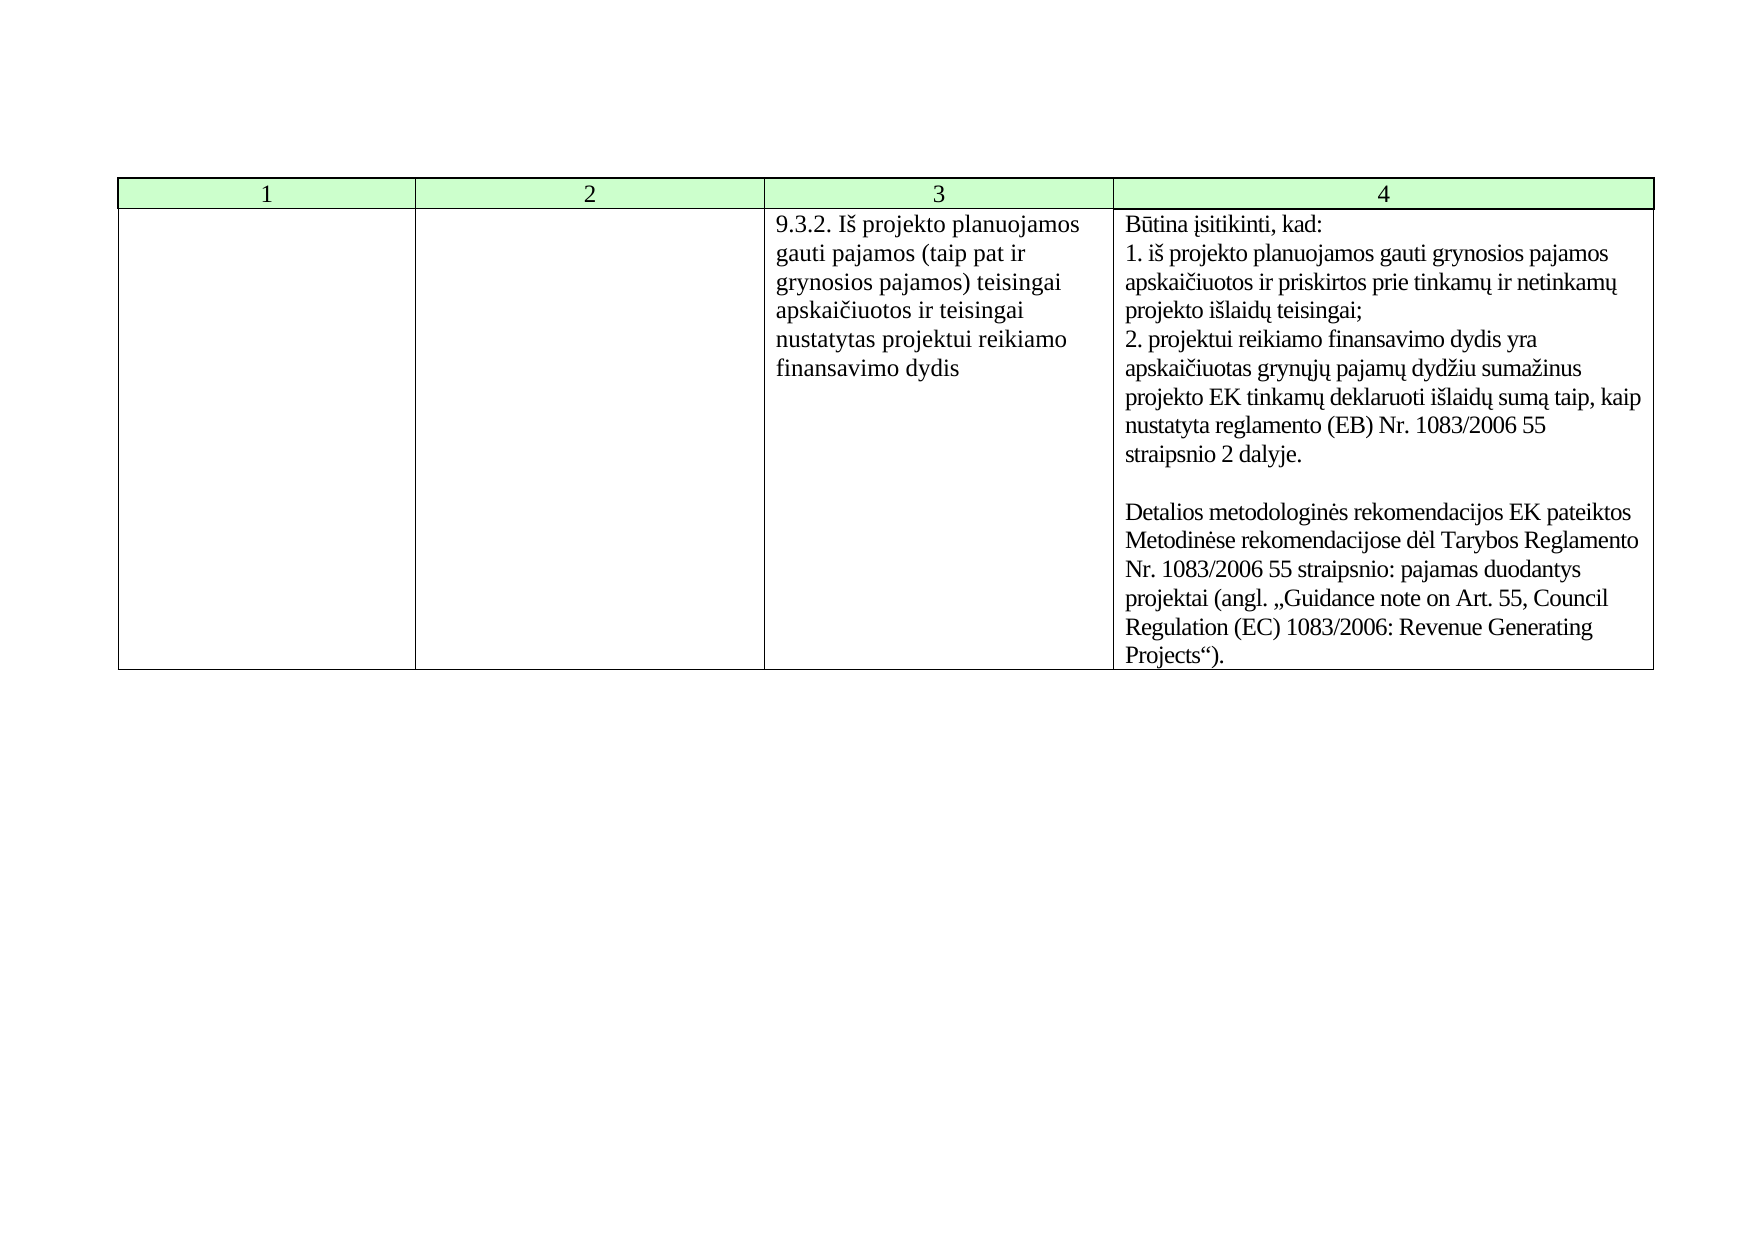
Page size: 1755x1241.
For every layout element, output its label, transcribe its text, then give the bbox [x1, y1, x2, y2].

table_cell 9.3.2. Iš projekto planuojamos gauti pajamos (taip pat ir grynosios pajamos) teisingai apskaičiuotos ir teisingai nustatytas projektui reikiamo finansavimo dydis [765, 209, 1113, 669]
table_header 1 [119, 179, 415, 208]
table_header 4 [1114, 179, 1653, 208]
table_header 3 [765, 179, 1113, 208]
table_cell [119, 209, 415, 669]
table_cell Būtina įsitikinti, kad: 1. iš projekto planuojamos gauti grynosios pajamos apskaičiuotos ir priskirtos prie tinkamų ir netinkamų projekto išlaidų teisingai; 2. projektui reikiamo finansavimo dydis yra apskaičiuotas grynųjų pajamų dydžiu sumažinus projekto EK tinkamų deklaruoti išlaidų sumą taip, kaip nustatyta reglamento (EB) Nr. 1083/2006 55 straipsnio 2 dalyje. Detalios metodologinės rekomendacijos EK pateiktos Metodinėse rekomendacijose dėl Tarybos Reglamento Nr. 1083/2006 55 straipsnio: pajamas duodantys projektai (angl. „Guidance note on Art. 55, Council Regulation (EC) 1083/2006: Revenue Generating Projects“). [1114, 210, 1653, 669]
table_cell [416, 209, 764, 669]
table_header 2 [416, 179, 764, 208]
